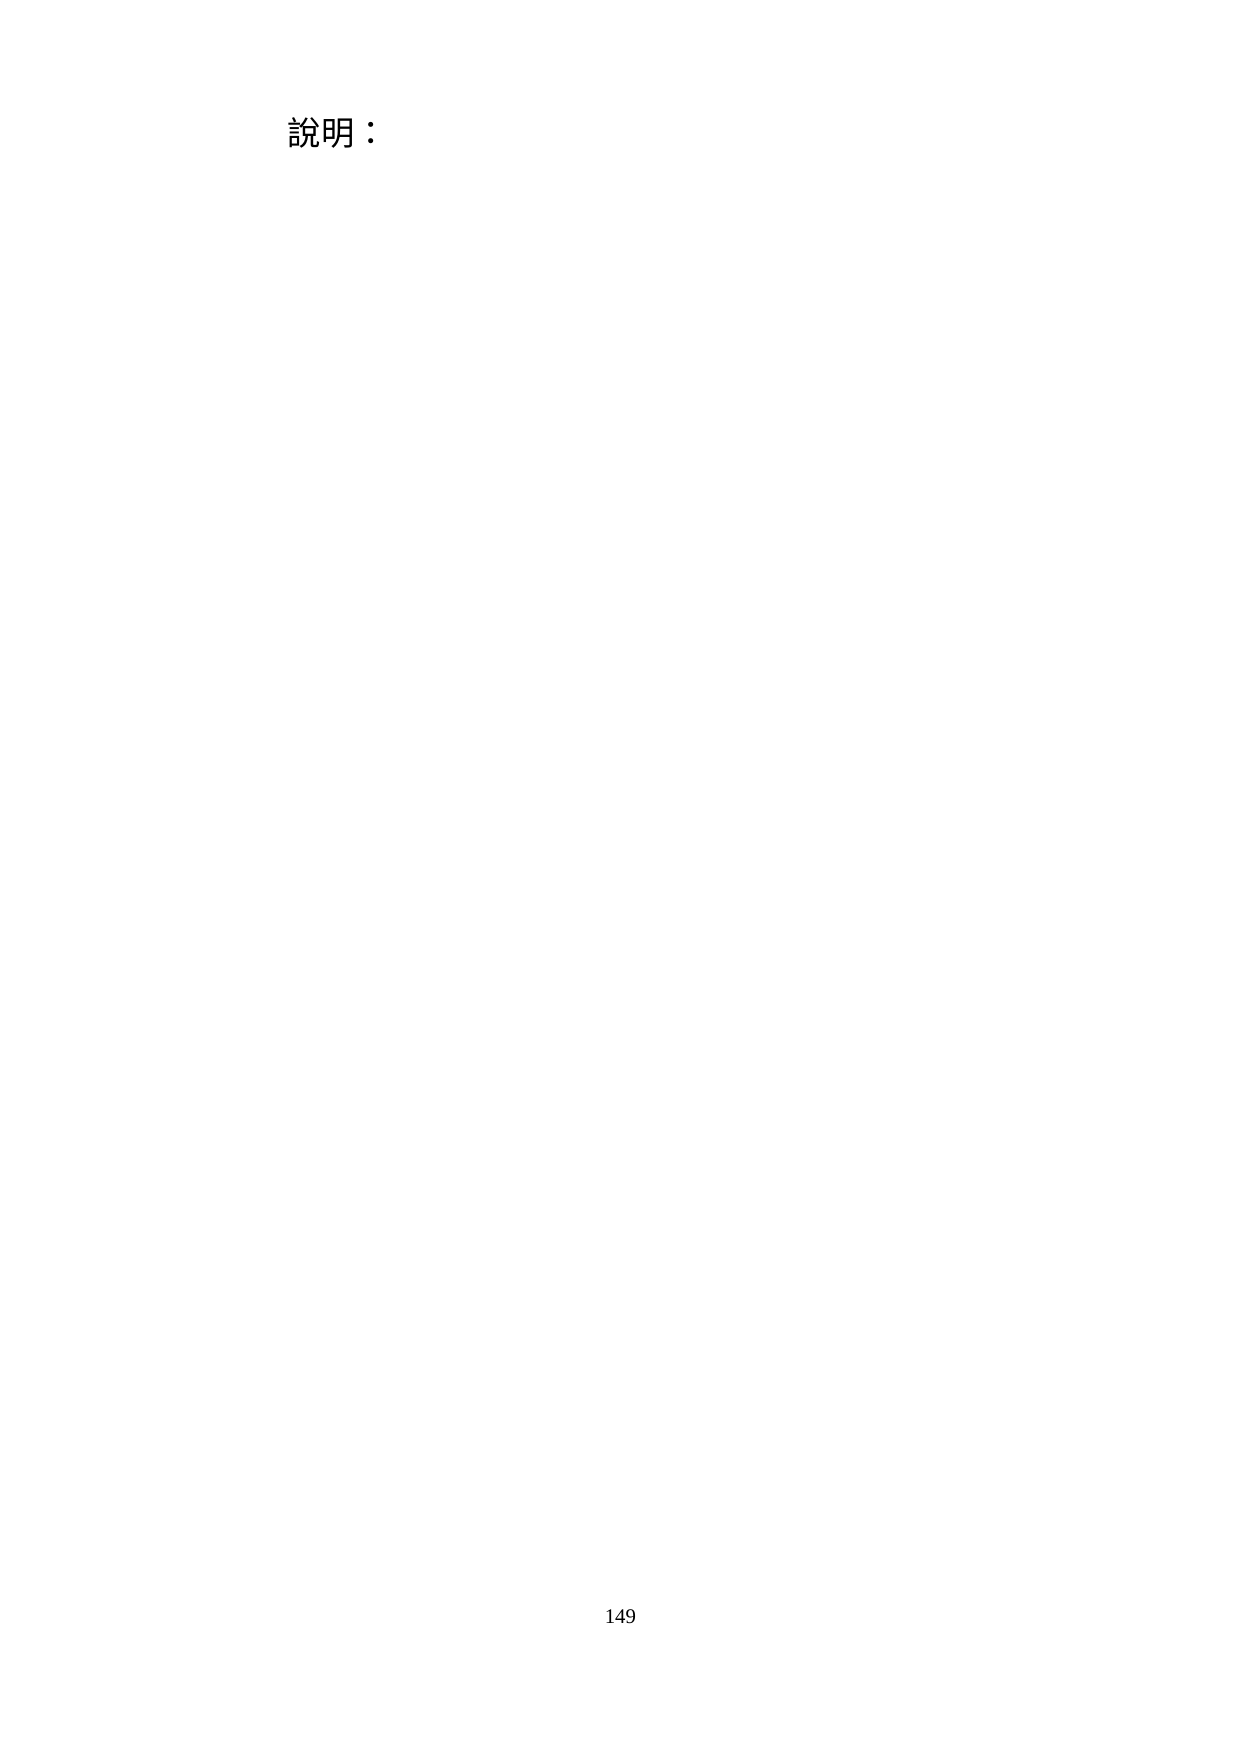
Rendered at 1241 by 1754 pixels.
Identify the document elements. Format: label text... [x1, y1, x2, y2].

text 說明： [287, 89, 1053, 152]
